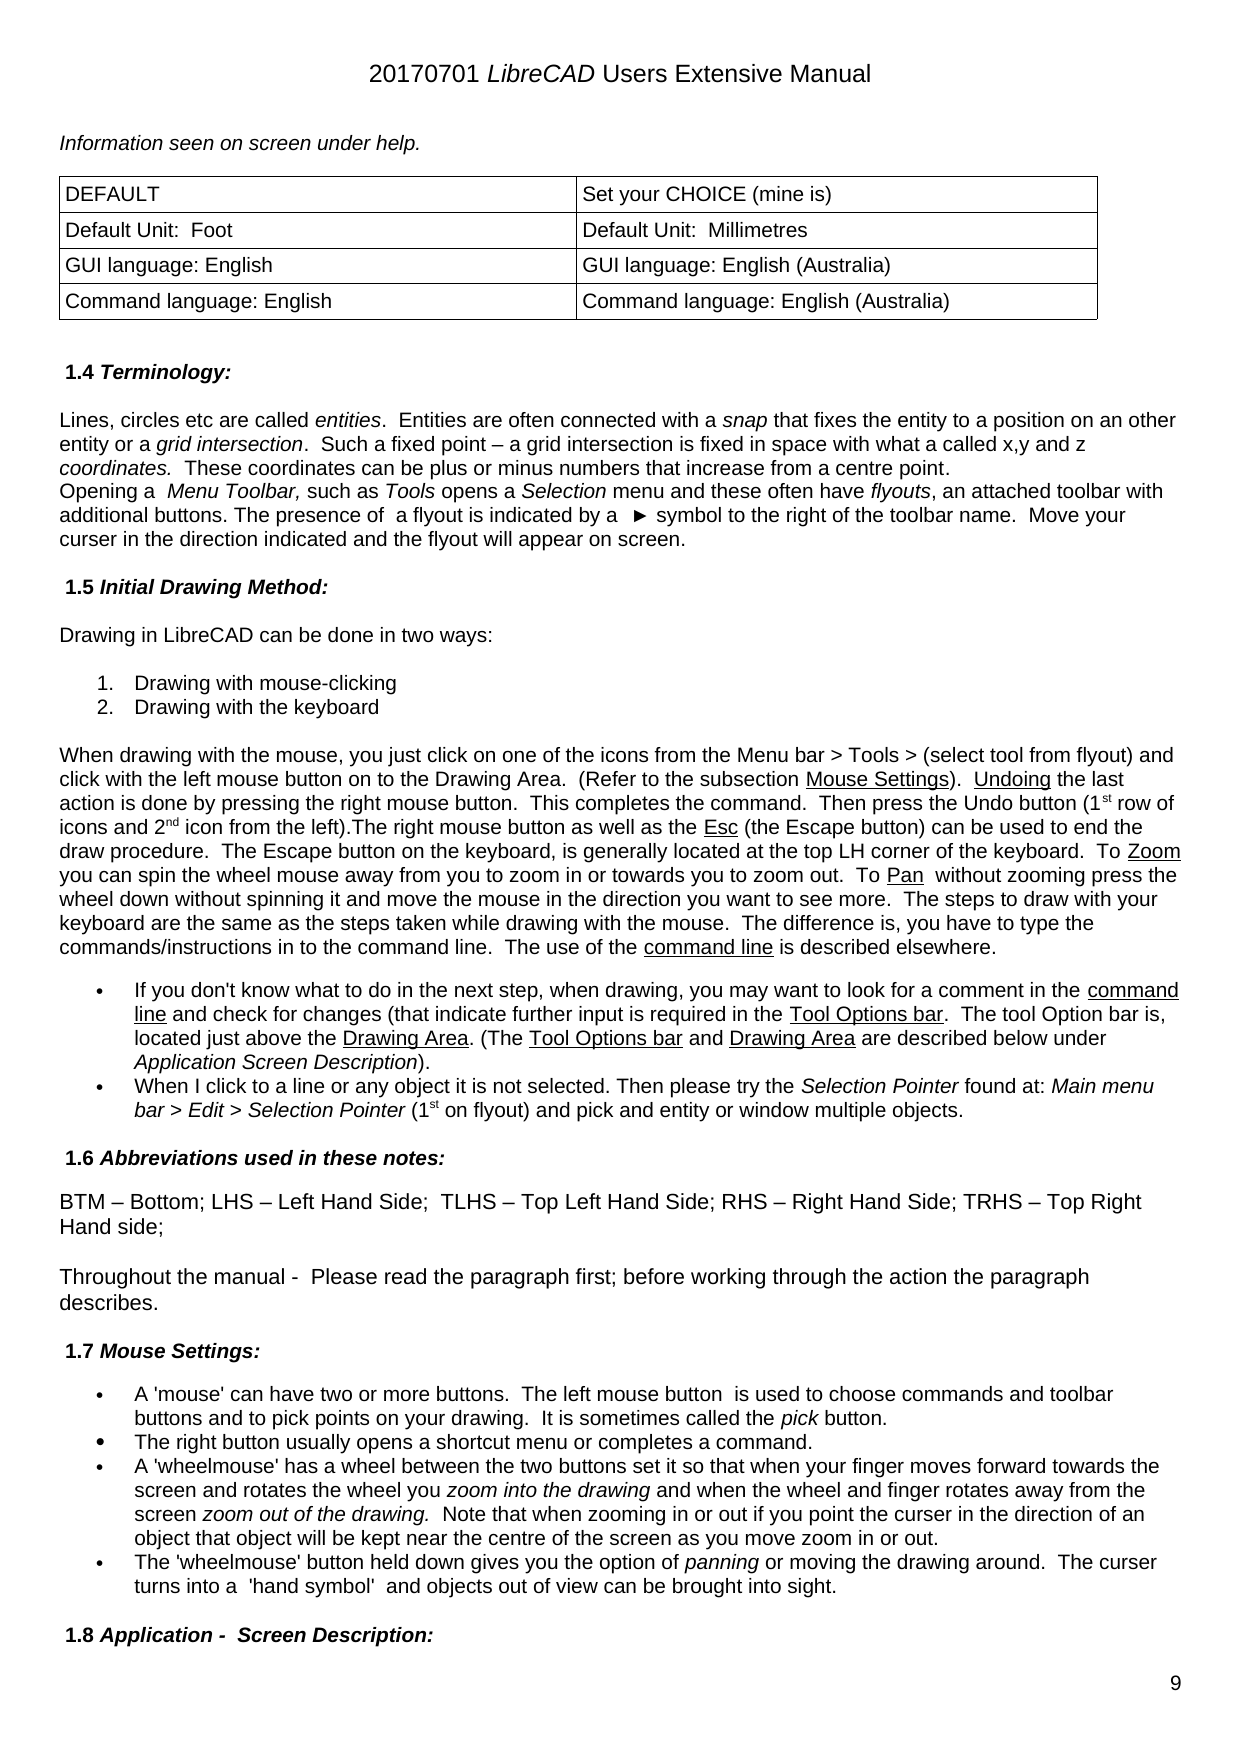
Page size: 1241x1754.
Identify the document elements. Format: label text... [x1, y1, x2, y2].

subtitle Abbreviations used in these notes: [59, 1145, 1181, 1169]
table_cell Command language: English [60, 284, 576, 318]
text Information seen on screen under help. [59, 131, 1181, 155]
list Drawing with the keyboard [97, 695, 1181, 719]
text When drawing with the mouse, you just click on one of the icons from the Menu bar > Tools > (select tool from flyout) and click with the left mouse button on to the Drawing Area. (Refer to the subsection Mouse Settings). Undoing the last action is done by pressing the right mouse button. This completes the command. Then press the Undo button (1st row of icons and 2nd icon from the left).The right mouse button as well as the Esc (the Escape button) can be used to end the draw procedure. The Escape button on the keyboard, is generally located at the top LH corner of the keyboard. To Zoom you can spin the wheel mouse away from you to zoom in or towards you to zoom out. To Pan without zooming press the wheel down without spinning it and move the mouse in the direction you want to see more. The steps to draw with your keyboard are the same as the steps taken while drawing with the mouse. The difference is, you have to type the commands/instructions in to the command line. The use of the command line is described elsewhere. [59, 743, 1181, 978]
subtitle Initial Drawing Method: [59, 575, 1181, 599]
list The right button usually opens a shortcut menu or completes a command. [97, 1429, 1181, 1454]
list The 'wheelmouse' button held down gives you the option of panning or moving the drawing around. The curser turns into a 'hand symbol' and objects out of view can be brought into sight. [97, 1549, 1181, 1597]
subtitle Application - Screen Description: [59, 1623, 1181, 1647]
subtitle Mouse Settings: [59, 1338, 1181, 1362]
list Drawing with mouse-clicking [97, 671, 1181, 695]
subtitle Terminology: [59, 359, 1181, 383]
list When I click to a line or any object it is not selected. Then please try the Selection Pointer found at: Main menu bar > Edit > Selection Pointer (1st on flyout) and pick and entity or window multiple objects. [97, 1073, 1181, 1121]
list A 'mouse' can have two or more buttons. The left mouse button is used to choose commands and toolbar buttons and to pick points on your drawing. It is sometimes called the pick button. [97, 1382, 1181, 1429]
text BTM – Bottom; LHS – Left Hand Side; TLHS – Top Left Hand Side; RHS – Right Hand Side; TRHS – Top Right Hand side; [59, 1188, 1181, 1239]
table_cell GUI language: English (Australia) [577, 249, 1097, 283]
text Lines, circles etc are called entities. Entities are often connected with a snap that fixes the entity to a position on an other entity or a grid intersection. Such a fixed point – a grid intersection is fixed in space with what a called x,y and z coordinates. These coordinates can be plus or minus numbers that increase from a centre point. [59, 407, 1181, 479]
list If you don't know what to do in the next step, when drawing, you may want to look for a comment in the command line and check for changes (that indicate further input is required in the Tool Options bar. The tool Option bar is, located just above the Drawing Area. (The Tool Options bar and Drawing Area are described below under Application Screen Description). [97, 978, 1181, 1073]
table_cell Default Unit: Millimetres [577, 213, 1097, 247]
table_header DEFAULT [60, 177, 576, 212]
table_cell Command language: English (Australia) [577, 284, 1097, 318]
table_cell GUI language: English [60, 249, 576, 283]
text Opening a Menu Toolbar, such as Tools opens a Selection menu and these often have flyouts, an attached toolbar with additional buttons. The presence of a flyout is indicated by a ► symbol to the right of the toolbar name. Move your curser in the direction indicated and the flyout will appear on screen. [59, 479, 1181, 551]
text Throughout the manual - Please read the paragraph first; before working through the action the paragraph describes. [59, 1264, 1181, 1314]
list A 'wheelmouse' has a wheel between the two buttons set it so that when your finger moves forward towards the screen and rotates the wheel you zoom into the drawing and when the wheel and finger rotates away from the screen zoom out of the drawing. Note that when zooming in or out if you point the curser in the direction of an object that object will be kept near the centre of the screen as you move zoom in or out. [97, 1454, 1181, 1549]
text Drawing in LibreCAD can be done in two ways: [59, 623, 1181, 647]
table_header Set your CHOICE (mine is) [577, 177, 1097, 212]
table_cell Default Unit: Foot [60, 213, 576, 247]
